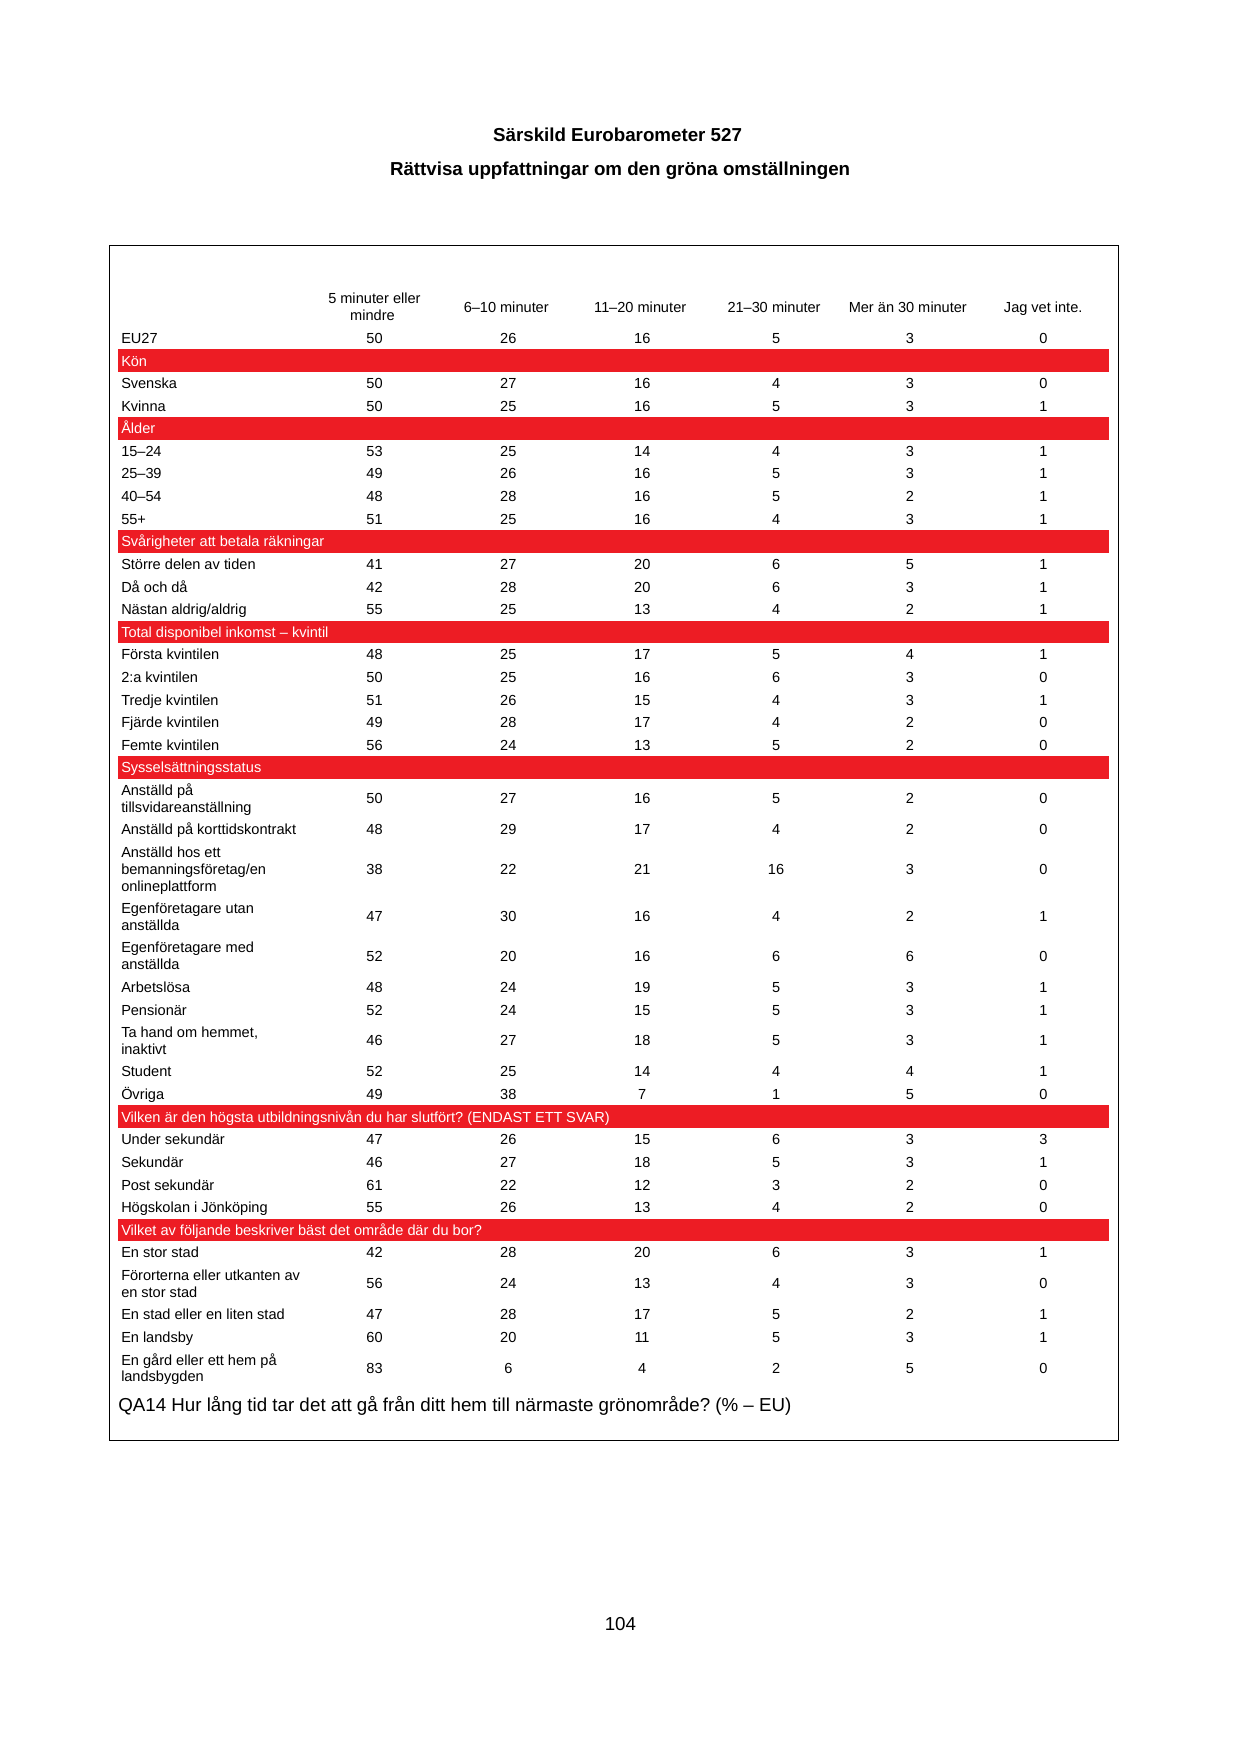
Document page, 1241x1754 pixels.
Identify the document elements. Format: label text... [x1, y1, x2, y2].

table_cell Förorterna eller utkanten av en stor stad [118, 1264, 307, 1303]
table_cell [709, 530, 843, 553]
table_cell [977, 621, 1109, 643]
table_cell 24 [441, 976, 575, 998]
table_cell 16 [575, 327, 709, 349]
table_cell 3 [843, 440, 977, 462]
table_cell Arbetslösa [118, 976, 307, 998]
table_cell 0 [977, 1196, 1109, 1218]
table_cell 16 [575, 462, 709, 485]
table_cell 16 [575, 508, 709, 530]
table_cell Anställd på korttidskontrakt [118, 818, 307, 841]
table_cell 3 [843, 395, 977, 417]
table_cell 1 [977, 643, 1109, 666]
table_cell 20 [575, 1241, 709, 1264]
table_cell 2 [843, 1196, 977, 1218]
table_cell En stad eller en liten stad [118, 1303, 307, 1326]
table_cell 0 [977, 818, 1109, 841]
table_cell 46 [307, 1021, 441, 1060]
table_cell 1 [977, 575, 1109, 598]
table_cell 2 [843, 779, 977, 818]
table_cell 0 [977, 666, 1109, 688]
table_cell [441, 417, 575, 440]
table_cell En landsby [118, 1326, 307, 1348]
table_cell En gård eller ett hem på landsbygden [118, 1348, 307, 1388]
table_cell 50 [307, 779, 441, 818]
table_cell Post sekundär [118, 1173, 307, 1196]
table_cell 5 [709, 643, 843, 666]
table_cell 27 [441, 1021, 575, 1060]
table_cell 20 [441, 1326, 575, 1348]
table_cell 48 [307, 643, 441, 666]
table_cell 5 [709, 779, 843, 818]
table_header Jag vet inte. [977, 287, 1109, 327]
table_cell 4 [709, 1196, 843, 1218]
table_cell 26 [441, 327, 575, 349]
table_cell 3 [843, 976, 977, 998]
table_cell Anställd hos ett bemanningsföretag/en onlineplattform [118, 841, 307, 897]
table_cell [843, 349, 977, 372]
table_cell 0 [977, 711, 1109, 733]
table_header 11–20 minuter [575, 287, 709, 327]
table_cell 0 [977, 372, 1109, 394]
table_cell 3 [843, 1264, 977, 1303]
table_cell 26 [441, 462, 575, 485]
table_cell 5 [709, 485, 843, 507]
table_cell 0 [977, 1264, 1109, 1303]
table_cell [709, 1219, 843, 1241]
table_header 6–10 minuter [441, 287, 575, 327]
table_cell 47 [307, 1128, 441, 1151]
table_cell [709, 1105, 843, 1128]
table_cell 16 [575, 666, 709, 688]
table_cell 19 [575, 976, 709, 998]
table_cell 40–54 [118, 485, 307, 507]
table_cell 1 [977, 598, 1109, 621]
table_cell 60 [307, 1326, 441, 1348]
table_cell [843, 530, 977, 553]
table_cell 6 [709, 553, 843, 575]
table_cell 25 [441, 1060, 575, 1083]
table_cell 1 [977, 976, 1109, 998]
table_cell 6 [843, 936, 977, 976]
table_cell 27 [441, 779, 575, 818]
table_cell 26 [441, 688, 575, 711]
table_cell [977, 349, 1109, 372]
table_cell 13 [575, 598, 709, 621]
table_cell 18 [575, 1021, 709, 1060]
table_cell 3 [843, 575, 977, 598]
table_cell 24 [441, 1264, 575, 1303]
table_cell Under sekundär [118, 1128, 307, 1151]
table_cell 6 [709, 1128, 843, 1151]
table_cell 5 [709, 327, 843, 349]
table_cell 3 [843, 1326, 977, 1348]
table_cell 1 [977, 395, 1109, 417]
table_cell 5 [709, 734, 843, 756]
table_cell 4 [575, 1348, 709, 1388]
table_cell 25 [441, 643, 575, 666]
table_cell 48 [307, 976, 441, 998]
table_cell 0 [977, 1083, 1109, 1105]
table_cell 17 [575, 643, 709, 666]
table_cell 13 [575, 1264, 709, 1303]
table_cell 2 [843, 897, 977, 936]
table_cell 5 [709, 1021, 843, 1060]
table_cell 1 [977, 1021, 1109, 1060]
table_cell 27 [441, 1151, 575, 1173]
table_cell 55+ [118, 508, 307, 530]
table_cell 2 [843, 734, 977, 756]
table_cell 56 [307, 1264, 441, 1303]
table_cell 6 [709, 666, 843, 688]
table_cell Pensionär [118, 998, 307, 1021]
table_cell 0 [977, 779, 1109, 818]
table_cell 47 [307, 897, 441, 936]
table_cell Anställd på tillsvidareanställning [118, 779, 307, 818]
table_cell 25 [441, 508, 575, 530]
table_cell 4 [709, 1060, 843, 1083]
table_cell 3 [843, 1241, 977, 1264]
table_cell 3 [843, 841, 977, 897]
text QA14 Hur lång tid tar det att gå från ditt hem till närmaste grönområde? (% – EU) [118, 1393, 1109, 1415]
table_cell 38 [441, 1083, 575, 1105]
table_cell 4 [709, 818, 843, 841]
table_cell [977, 1105, 1109, 1128]
table_cell 52 [307, 936, 441, 976]
table_cell 50 [307, 327, 441, 349]
table_cell 0 [977, 936, 1109, 976]
table_cell 48 [307, 818, 441, 841]
table_cell 47 [307, 1303, 441, 1326]
table_cell 3 [843, 1021, 977, 1060]
table_cell 4 [709, 1264, 843, 1303]
table_cell 5 [709, 1303, 843, 1326]
table_cell [977, 417, 1109, 440]
table_cell 4 [709, 897, 843, 936]
table_cell 5 [709, 1151, 843, 1173]
table_cell 49 [307, 711, 441, 733]
table_cell 0 [977, 841, 1109, 897]
table_cell Svenska [118, 372, 307, 394]
table_cell 51 [307, 688, 441, 711]
table_cell 51 [307, 508, 441, 530]
table_cell Svårigheter att betala räkningar [118, 530, 709, 553]
table_cell 50 [307, 666, 441, 688]
table_cell 28 [441, 1303, 575, 1326]
table_header 21–30 minuter [709, 287, 843, 327]
table_cell Tredje kvintilen [118, 688, 307, 711]
table_cell 2 [843, 485, 977, 507]
table_cell Sekundär [118, 1151, 307, 1173]
table_cell [977, 756, 1109, 779]
table_cell 52 [307, 1060, 441, 1083]
table_cell 41 [307, 553, 441, 575]
table_cell 20 [575, 553, 709, 575]
table_cell [709, 417, 843, 440]
table_cell 16 [575, 779, 709, 818]
table_cell 3 [843, 372, 977, 394]
table_cell [709, 621, 843, 643]
table_cell 1 [977, 688, 1109, 711]
table_cell Vilket av följande beskriver bäst det område där du bor? [118, 1219, 709, 1241]
table_cell 14 [575, 1060, 709, 1083]
table_cell [843, 621, 977, 643]
table_cell Ta hand om hemmet, inaktivt [118, 1021, 307, 1060]
table_cell 49 [307, 1083, 441, 1105]
table_cell Egenföretagare med anställda [118, 936, 307, 976]
table_cell 3 [843, 998, 977, 1021]
table_cell 6 [441, 1348, 575, 1388]
table_cell 3 [843, 688, 977, 711]
table_cell 20 [575, 575, 709, 598]
table_cell 1 [977, 998, 1109, 1021]
table_cell 15 [575, 688, 709, 711]
table_cell 55 [307, 598, 441, 621]
table_cell 25–39 [118, 462, 307, 485]
table_cell Nästan aldrig/aldrig [118, 598, 307, 621]
table_cell 15–24 [118, 440, 307, 462]
table_cell 13 [575, 1196, 709, 1218]
table_cell EU27 [118, 327, 307, 349]
table_cell 14 [575, 440, 709, 462]
table_cell 21 [575, 841, 709, 897]
table_cell 4 [709, 372, 843, 394]
table_header 5 minuter eller mindre [307, 287, 441, 327]
table_cell [575, 349, 709, 372]
table_cell [843, 1219, 977, 1241]
table_cell 6 [709, 1241, 843, 1264]
table_cell Första kvintilen [118, 643, 307, 666]
table_cell 26 [441, 1128, 575, 1151]
table_cell [307, 349, 441, 372]
table_cell Större delen av tiden [118, 553, 307, 575]
table_cell [575, 417, 709, 440]
table_cell [709, 756, 843, 779]
table_cell 5 [843, 1348, 977, 1388]
table_cell 22 [441, 1173, 575, 1196]
table_cell 2 [843, 1303, 977, 1326]
table_cell 50 [307, 395, 441, 417]
table_cell 1 [977, 897, 1109, 936]
table_cell 6 [709, 575, 843, 598]
table_cell 61 [307, 1173, 441, 1196]
table_cell 5 [709, 462, 843, 485]
table_cell 4 [709, 440, 843, 462]
table_cell 12 [575, 1173, 709, 1196]
table_cell 3 [843, 1151, 977, 1173]
table_cell Total disponibel inkomst – kvintil [118, 621, 709, 643]
table_cell 17 [575, 711, 709, 733]
table_cell 3 [977, 1128, 1109, 1151]
table_cell 1 [977, 485, 1109, 507]
table_cell 25 [441, 598, 575, 621]
table_cell 0 [977, 327, 1109, 349]
table_cell 13 [575, 734, 709, 756]
table_cell 5 [709, 395, 843, 417]
table_cell 27 [441, 372, 575, 394]
table_cell 28 [441, 711, 575, 733]
table_cell Egenföretagare utan anställda [118, 897, 307, 936]
table_cell 17 [575, 818, 709, 841]
table_cell En stor stad [118, 1241, 307, 1264]
table_cell 56 [307, 734, 441, 756]
table_cell [977, 530, 1109, 553]
table_cell [843, 417, 977, 440]
table_cell 16 [575, 372, 709, 394]
table_cell 4 [709, 711, 843, 733]
table_cell 28 [441, 485, 575, 507]
table_cell 5 [843, 1083, 977, 1105]
table_cell 38 [307, 841, 441, 897]
table_cell 1 [977, 1151, 1109, 1173]
table_cell 48 [307, 485, 441, 507]
table_cell 11 [575, 1326, 709, 1348]
table_cell 0 [977, 734, 1109, 756]
table_cell 1 [977, 462, 1109, 485]
table_cell 25 [441, 666, 575, 688]
table_cell Student [118, 1060, 307, 1083]
table_cell 4 [843, 643, 977, 666]
table_cell 2 [843, 1173, 977, 1196]
table_cell 3 [843, 508, 977, 530]
table_cell [843, 756, 977, 779]
table_cell 4 [709, 508, 843, 530]
table_cell 5 [709, 976, 843, 998]
table_cell 46 [307, 1151, 441, 1173]
table_cell 49 [307, 462, 441, 485]
table_cell Övriga [118, 1083, 307, 1105]
table_cell 16 [575, 897, 709, 936]
table_cell 25 [441, 395, 575, 417]
table_cell 2 [843, 598, 977, 621]
table_cell 1 [977, 508, 1109, 530]
table_cell 3 [843, 666, 977, 688]
table_cell 15 [575, 1128, 709, 1151]
table_cell 20 [441, 936, 575, 976]
table_cell 50 [307, 372, 441, 394]
table_cell 42 [307, 575, 441, 598]
table_cell 16 [709, 841, 843, 897]
table_cell Då och då [118, 575, 307, 598]
table_cell 16 [575, 936, 709, 976]
table_cell 7 [575, 1083, 709, 1105]
table_cell Högskolan i Jönköping [118, 1196, 307, 1218]
table_cell 55 [307, 1196, 441, 1218]
table_cell 16 [575, 485, 709, 507]
table_cell 0 [977, 1348, 1109, 1388]
table_cell 16 [575, 395, 709, 417]
table_cell Sysselsättningsstatus [118, 756, 709, 779]
table_cell 6 [709, 936, 843, 976]
table_cell 1 [977, 1241, 1109, 1264]
table_cell 4 [843, 1060, 977, 1083]
table_cell [843, 1105, 977, 1128]
table_header Mer än 30 minuter [843, 287, 977, 327]
table_cell 15 [575, 998, 709, 1021]
table_cell 3 [843, 1128, 977, 1151]
table_cell 4 [709, 598, 843, 621]
table_cell 5 [709, 998, 843, 1021]
table_cell 5 [709, 1326, 843, 1348]
table_cell 1 [977, 1303, 1109, 1326]
table_cell [307, 417, 441, 440]
table_cell 2:a kvintilen [118, 666, 307, 688]
table_cell Ålder [118, 417, 307, 440]
table_cell 22 [441, 841, 575, 897]
table_cell 28 [441, 575, 575, 598]
table_cell 52 [307, 998, 441, 1021]
table_header [118, 287, 307, 327]
table_cell 1 [709, 1083, 843, 1105]
table_cell 27 [441, 553, 575, 575]
table_cell Fjärde kvintilen [118, 711, 307, 733]
table_cell 42 [307, 1241, 441, 1264]
table_cell 17 [575, 1303, 709, 1326]
table_cell [709, 349, 843, 372]
table_cell 25 [441, 440, 575, 462]
table_cell 28 [441, 1241, 575, 1264]
table_cell 2 [843, 711, 977, 733]
table_cell 30 [441, 897, 575, 936]
table_cell Vilken är den högsta utbildningsnivån du har slutfört? (ENDAST ETT SVAR) [118, 1105, 709, 1128]
table_cell 1 [977, 553, 1109, 575]
table_cell [441, 349, 575, 372]
table_cell 5 [843, 553, 977, 575]
table_cell 24 [441, 998, 575, 1021]
table_cell 83 [307, 1348, 441, 1388]
table_cell 1 [977, 1326, 1109, 1348]
table_cell Kön [118, 349, 307, 372]
table_cell 0 [977, 1173, 1109, 1196]
table_cell 4 [709, 688, 843, 711]
table_cell 3 [843, 327, 977, 349]
table_cell 3 [709, 1173, 843, 1196]
table_cell 24 [441, 734, 575, 756]
table_cell 2 [709, 1348, 843, 1388]
table_cell 2 [843, 818, 977, 841]
table_cell 18 [575, 1151, 709, 1173]
table_cell 29 [441, 818, 575, 841]
table_cell 53 [307, 440, 441, 462]
table_cell [977, 1219, 1109, 1241]
table_cell 1 [977, 1060, 1109, 1083]
table_cell 3 [843, 462, 977, 485]
table_cell 1 [977, 440, 1109, 462]
table_cell Femte kvintilen [118, 734, 307, 756]
table_cell 26 [441, 1196, 575, 1218]
table_cell Kvinna [118, 395, 307, 417]
